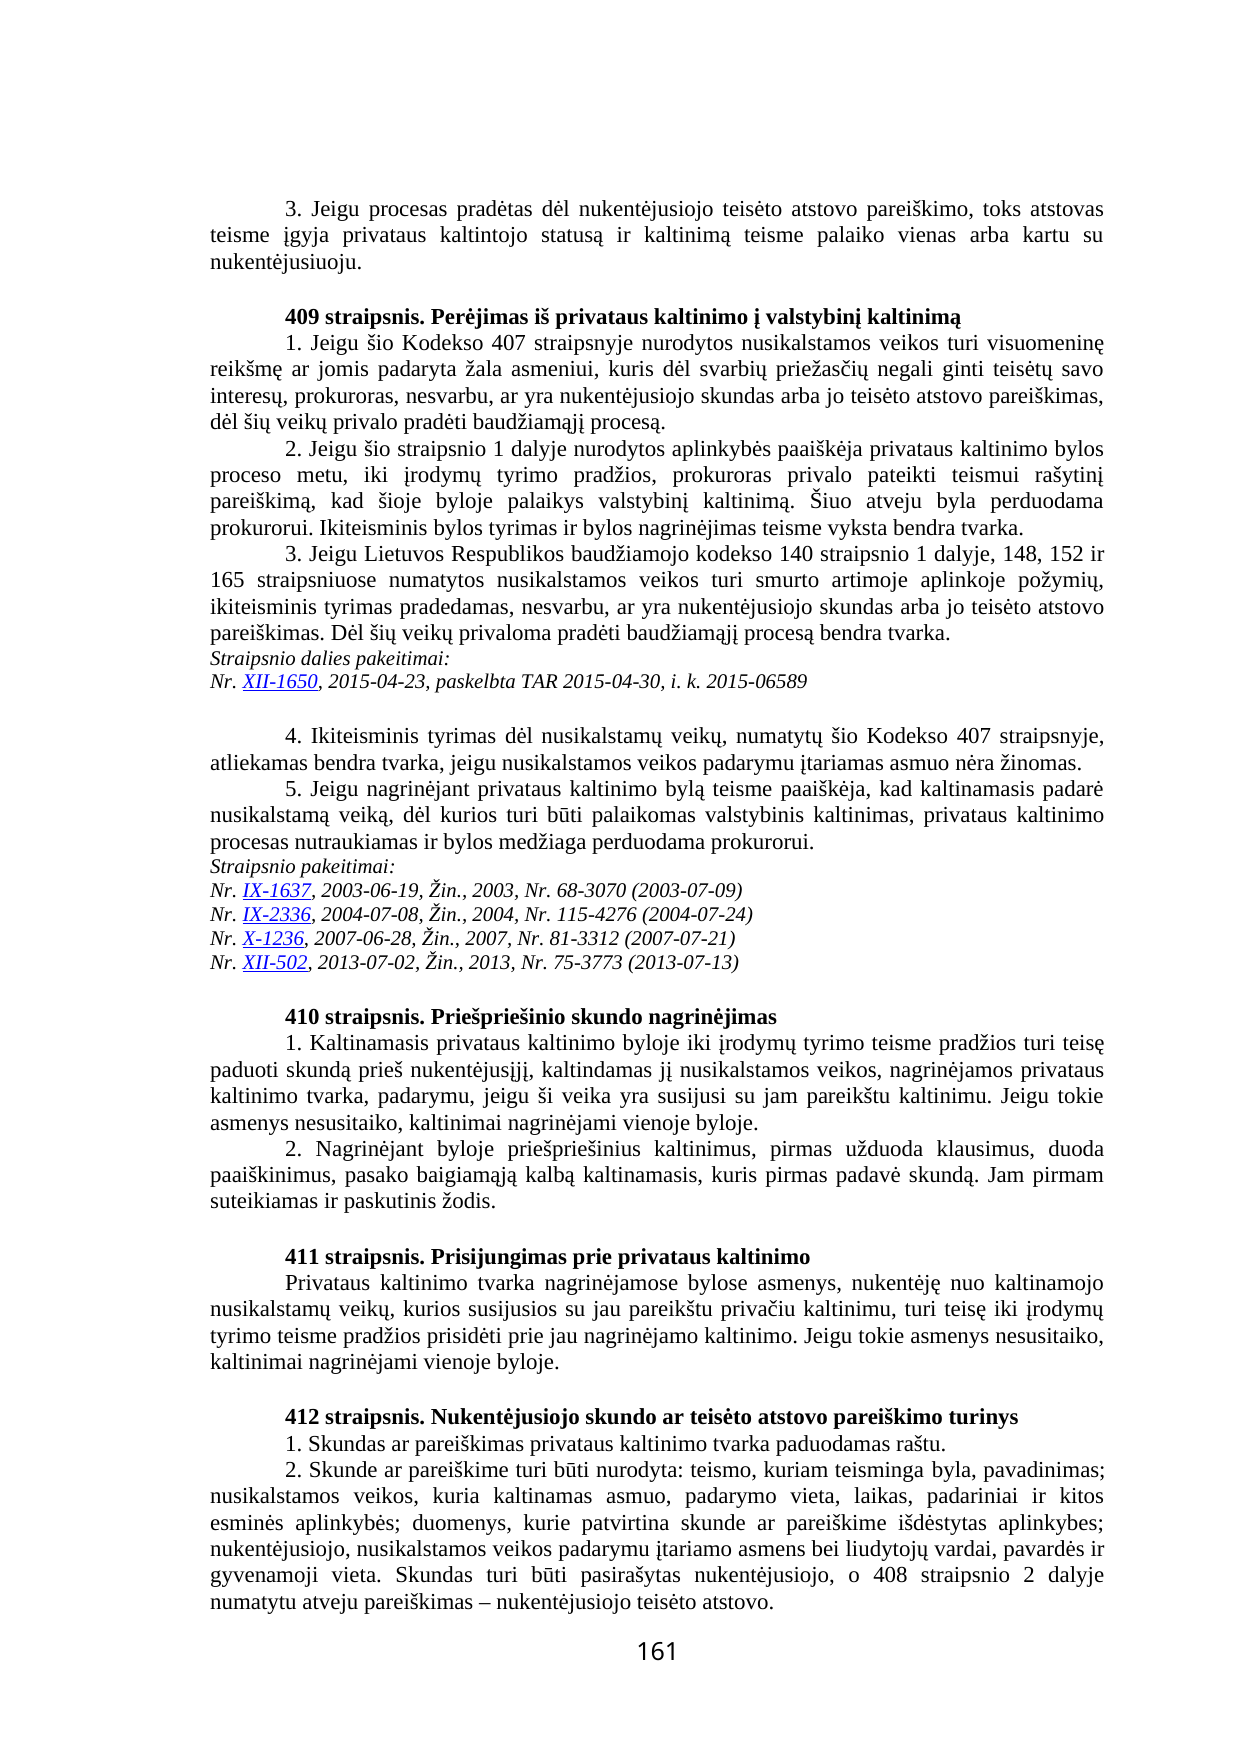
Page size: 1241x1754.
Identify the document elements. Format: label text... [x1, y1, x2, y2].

text 2. Nagrinėjant byloje priešpriešinius kaltinimus, pirmas užduoda klausimus, duoda paaiškinimus, pasako baigiamąją kalbą kaltinamasis, kuris pirmas padavė skundą. Jam pirmam suteikiamas ir paskutinis žodis. [210, 1135, 1106, 1214]
text 1. Jeigu šio Kodekso 407 straipsnyje nurodytos nusikalstamos veikos turi visuomeninę reikšmę ar jomis padaryta žala asmeniui, kuris dėl svarbių priežasčių negali ginti teisėtų savo interesų, prokuroras, nesvarbu, ar yra nukentėjusiojo skundas arba jo teisėto atstovo pareiškimas, dėl šių veikų privalo pradėti baudžiamąjį procesą. [210, 329, 1106, 434]
text 3. Jeigu procesas pradėtas dėl nukentėjusiojo teisėto atstovo pareiškimo, toks atstovas teisme įgyja privataus kaltintojo statusą ir kaltinimą teisme palaiko vienas arba kartu su nukentėjusiuoju. [210, 195, 1106, 274]
text 2. Skunde ar pareiškime turi būti nurodyta: teismo, kuriam teisminga byla, pavadinimas; nusikalstamos veikos, kuria kaltinamas asmuo, padarymo vieta, laikas, padariniai ir kitos esminės aplinkybės; duomenys, kurie patvirtina skunde ar pareiškime išdėstytas aplinkybes; nukentėjusiojo, nusikalstamos veikos padarymu įtariamo asmens bei liudytojų vardai, pavardės ir gyvenamoji vieta. Skundas turi būti pasirašytas nukentėjusiojo, o 408 straipsnio 2 dalyje numatytu atveju pareiškimas – nukentėjusiojo teisėto atstovo. [210, 1456, 1106, 1614]
text 4. Ikiteisminis tyrimas dėl nusikalstamų veikų, numatytų šio Kodekso 407 straipsnyje, atliekamas bendra tvarka, jeigu nusikalstamos veikos padarymu įtariamas asmuo nėra žinomas. [210, 722, 1106, 775]
text 411 straipsnis. Prisijungimas prie privataus kaltinimo [210, 1243, 1106, 1269]
text 410 straipsnis. Priešpriešinio skundo nagrinėjimas [210, 1003, 1106, 1029]
text Nr. XII-502, 2013-07-02, Žin., 2013, Nr. 75-3773 (2013-07-13) [210, 950, 1106, 974]
text Privataus kaltinimo tvarka nagrinėjamose bylose asmenys, nukentėję nuo kaltinamojo nusikalstamų veikų, kurios susijusios su jau pareikštu privačiu kaltinimu, turi teisę iki įrodymų tyrimo teisme pradžios prisidėti prie jau nagrinėjamo kaltinimo. Jeigu tokie asmenys nesusitaiko, kaltinimai nagrinėjami vienoje byloje. [210, 1269, 1106, 1374]
text Nr. IX-1637, 2003-06-19, Žin., 2003, Nr. 68-3070 (2003-07-09) [210, 878, 1106, 902]
text Nr. IX-2336, 2004-07-08, Žin., 2004, Nr. 115-4276 (2004-07-24) [210, 902, 1106, 926]
text Nr. X-1236, 2007-06-28, Žin., 2007, Nr. 81-3312 (2007-07-21) [210, 926, 1106, 950]
text 5. Jeigu nagrinėjant privataus kaltinimo bylą teisme paaiškėja, kad kaltinamasis padarė nusikalstamą veiką, dėl kurios turi būti palaikomas valstybinis kaltinimas, privataus kaltinimo procesas nutraukiamas ir bylos medžiaga perduodama prokurorui. [210, 775, 1106, 854]
text 409 straipsnis. Perėjimas iš privataus kaltinimo į valstybinį kaltinimą [210, 303, 1106, 329]
text Straipsnio dalies pakeitimai: [210, 645, 1106, 669]
text 3. Jeigu Lietuvos Respublikos baudžiamojo kodekso 140 straipsnio 1 dalyje, 148, 152 ir 165 straipsniuose numatytos nusikalstamos veikos turi smurto artimoje aplinkoje požymių, ikiteisminis tyrimas pradedamas, nesvarbu, ar yra nukentėjusiojo skundas arba jo teisėto atstovo pareiškimas. Dėl šių veikų privaloma pradėti baudžiamąjį procesą bendra tvarka. [210, 540, 1106, 645]
text 1. Kaltinamasis privataus kaltinimo byloje iki įrodymų tyrimo teisme pradžios turi teisę paduoti skundą prieš nukentėjusįjį, kaltindamas jį nusikalstamos veikos, nagrinėjamos privataus kaltinimo tvarka, padarymu, jeigu ši veika yra susijusi su jam pareikštu kaltinimu. Jeigu tokie asmenys nesusitaiko, kaltinimai nagrinėjami vienoje byloje. [210, 1029, 1106, 1135]
text 412 straipsnis. Nukentėjusiojo skundo ar teisėto atstovo pareiškimo turinys [210, 1403, 1106, 1429]
text 2. Jeigu šio straipsnio 1 dalyje nurodytos aplinkybės paaiškėja privataus kaltinimo bylos proceso metu, iki įrodymų tyrimo pradžios, prokuroras privalo pateikti teismui rašytinį pareiškimą, kad šioje byloje palaikys valstybinį kaltinimą. Šiuo atveju byla perduodama prokurorui. Ikiteisminis bylos tyrimas ir bylos nagrinėjimas teisme vyksta bendra tvarka. [210, 434, 1106, 540]
text 1. Skundas ar pareiškimas privataus kaltinimo tvarka paduodamas raštu. [210, 1429, 1106, 1456]
text Nr. XII-1650, 2015-04-23, paskelbta TAR 2015-04-30, i. k. 2015-06589 [210, 669, 1106, 693]
text Straipsnio pakeitimai: [210, 854, 1106, 878]
